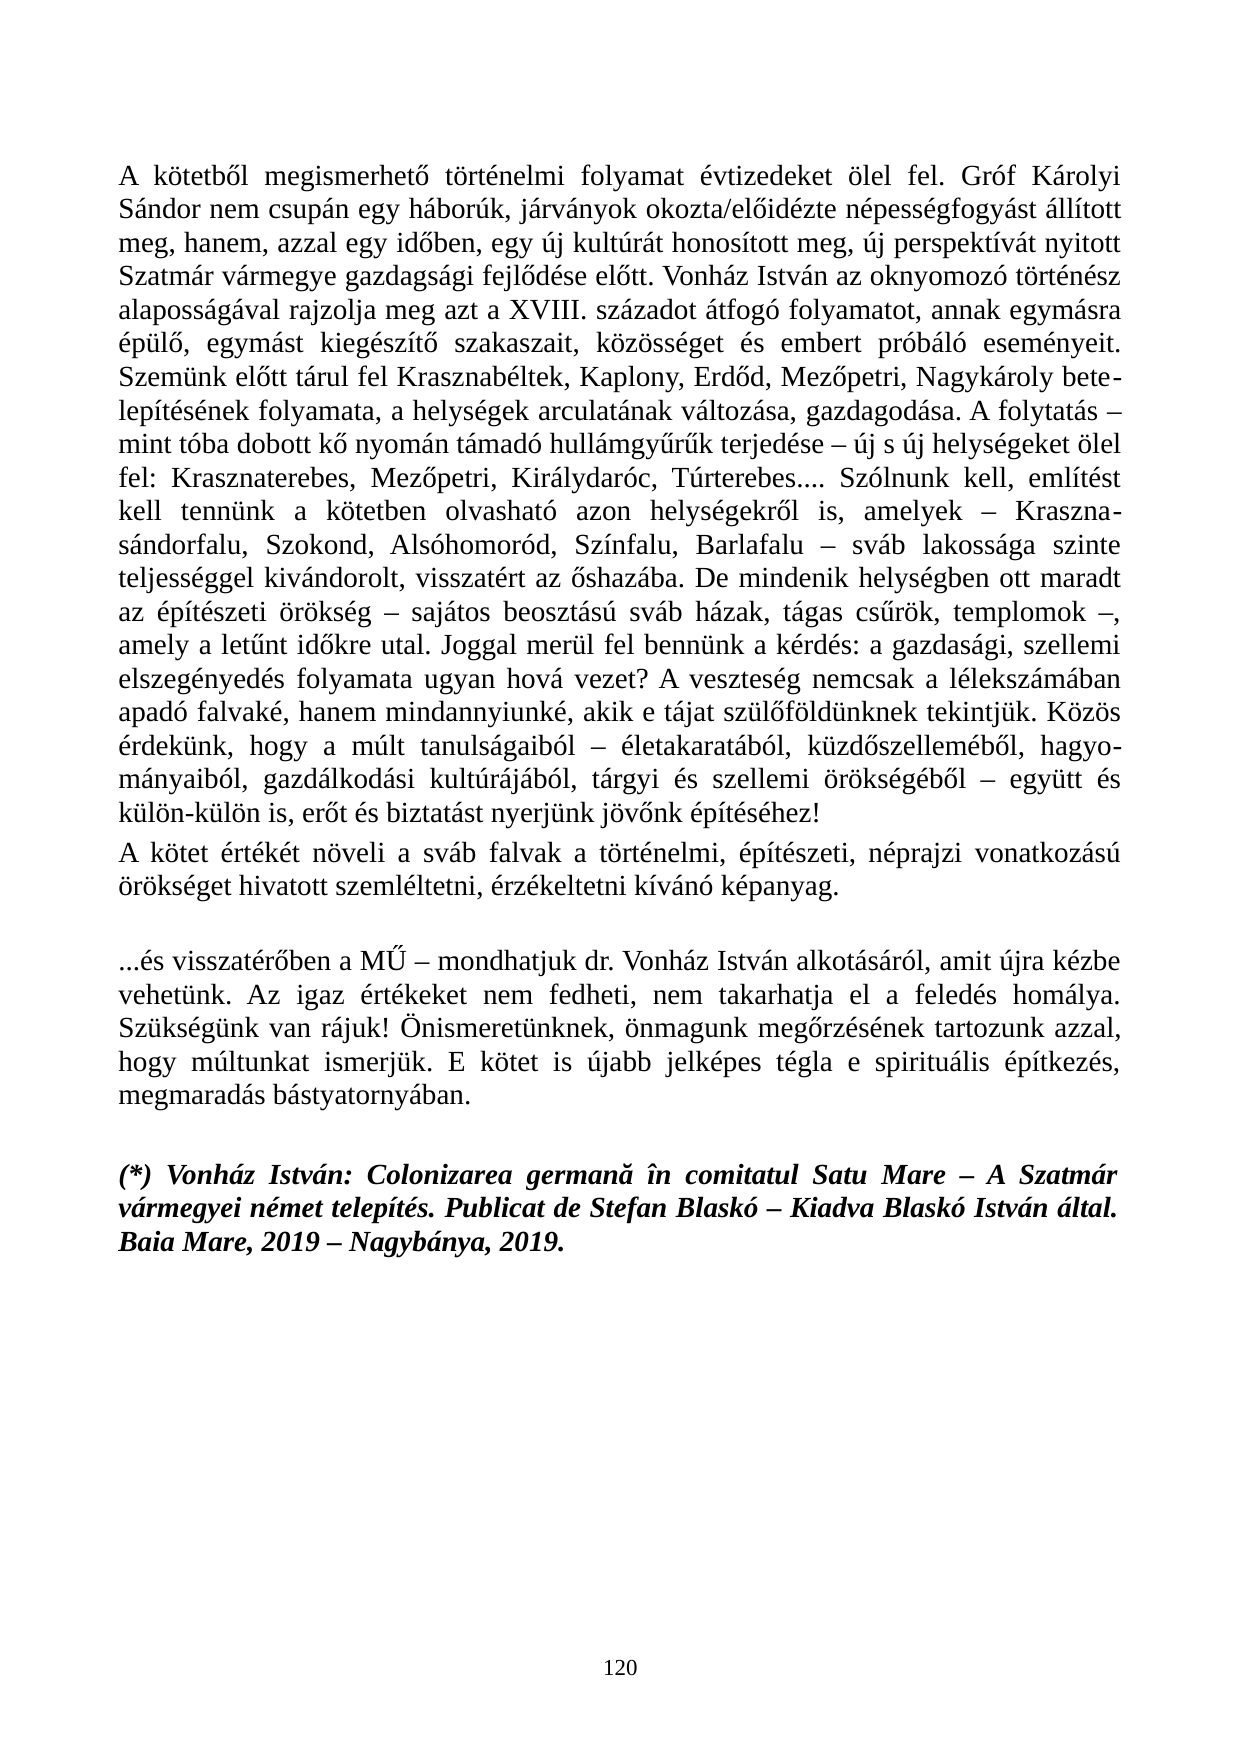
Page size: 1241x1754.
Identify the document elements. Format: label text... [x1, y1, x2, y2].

text A kötetből megismerhető történelmi folyamat évtizedeket ölel fel. Gróf Károlyi Sándor nem csupán egy háborúk, járványok okozta/előidézte népességfogyást állított meg, hanem, azzal egy időben, egy új kultúrát honosított meg, új perspektívát nyitott Szatmár vármegye gazdagsági fejlődése előtt. Vonház István az oknyomozó történész alaposságával rajzolja meg azt a XVIII. századot átfogó folyamatot, annak egymásra épülő, egymást kiegészítő szakaszait, közösséget és embert próbáló eseményeit. Szemünk előtt tárul fel Krasznabéltek, Kaplony, Erdőd, Mezőpetri, Nagykároly bete­le­pí­tésének folyamata, a helységek arculatának változása, gazdagodása. A folytatás – mint tóba dobott kő nyomán támadó hullámgyűrűk terjedése – új s új helységeket ölel fel: Krasznaterebes, Mezőpetri, Királydaróc, Túrterebes.... Szólnunk kell, említést kell tennünk a kötetben olvasható azon helységekről is, amelyek – Kraszna­sándorfalu, Szokond, Alsóhomoród, Színfalu, Barlafalu – sváb lakossága szinte teljességgel kivándorolt, visszatért az őshazába. De mindenik helységben ott maradt az építészeti örökség – sajátos beosztású sváb házak, tágas csűrök, templomok –, amely a letűnt időkre utal. Joggal merül fel bennünk a kérdés: a gazdasági, szellemi elszegényedés folyamata ugyan hová vezet? A veszteség nemcsak a lélekszámában apadó falvaké, hanem mindannyiunké, akik e tájat szülőföldünknek tekintjük. Közös érdekünk, hogy a múlt tanulságaiból – életakaratából, küzdőszelleméből, hagyo­mányai­ból, gazdálkodási kultúrájából, tárgyi és szellemi örökségéből – együtt és külön-külön is, erőt és biztatást nyerjünk jövőnk építéséhez! [118, 158, 1122, 829]
text (*) Vonház István: Colonizarea germană în comitatul Satu Mare – A Szatmár vármegyei német telepítés. Publicat de Stefan Blaskó – Kiadva Blaskó István által. Baia Mare, 2019 – Nagybánya, 2019. [118, 1157, 1122, 1258]
text ...és visszatérőben a MŰ – mondhatjuk dr. Vonház István alkotásáról, amit újra kézbe vehetünk. Az igaz értékeket nem fedheti, nem takarhatja el a feledés homálya. Szükségünk van rájuk! Önismeretünknek, önmagunk megőrzésének tartozunk azzal, hogy múltunkat ismerjük. E kötet is újabb jelképes tégla e spirituális építkezés, megmaradás bástyatornyában. [118, 943, 1122, 1111]
text A kötet értékét növeli a sváb falvak a történelmi, építészeti, néprajzi vonatkozású örökséget hivatott szemléltetni, érzékeltetni kívánó képanyag. [118, 835, 1122, 902]
